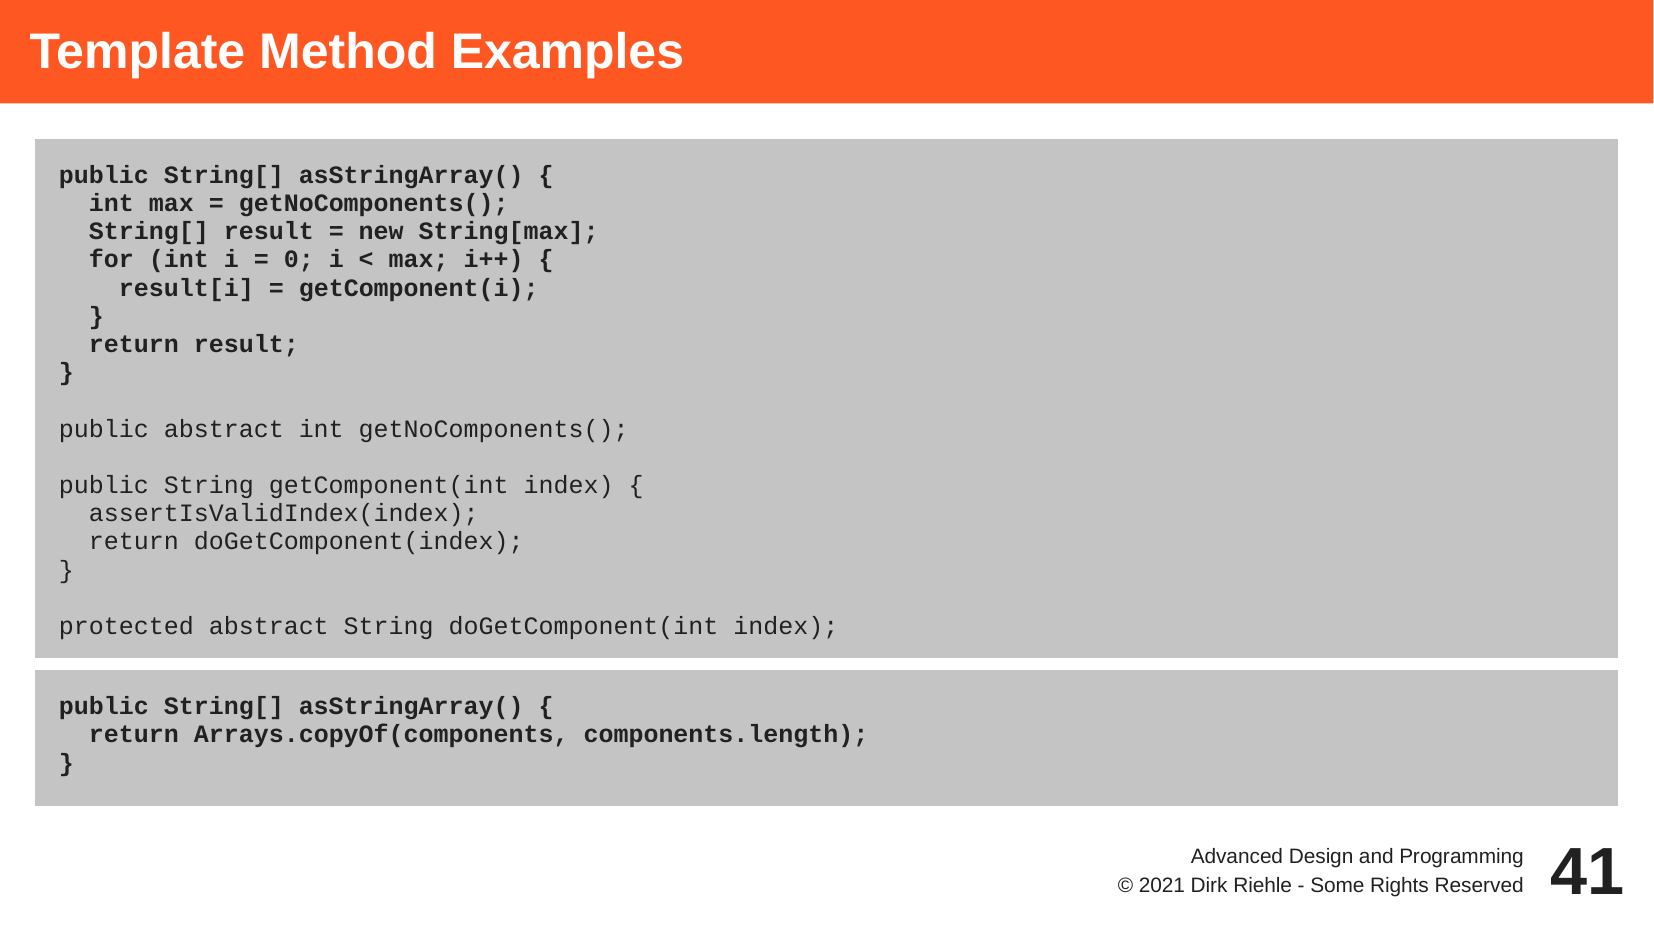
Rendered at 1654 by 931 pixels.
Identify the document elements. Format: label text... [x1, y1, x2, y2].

list public String[] asStringArray() { return Arrays.copyOf(components, components.length); } [29, 664, 1625, 813]
title Template Method Examples [0, 0, 1654, 104]
list public String[] asStringArray() { int max = getNoComponents(); String[] result = new String[max]; for (int i = 0; i < max; i++) { result[i] = getComponent(i); } return result; } public abstract int getNoComponents(); public String getComponent(int index) { assertIsValidIndex(index); return doGetComponent(index); } protected abstract String doGetComponent(int index); [29, 132, 1625, 658]
